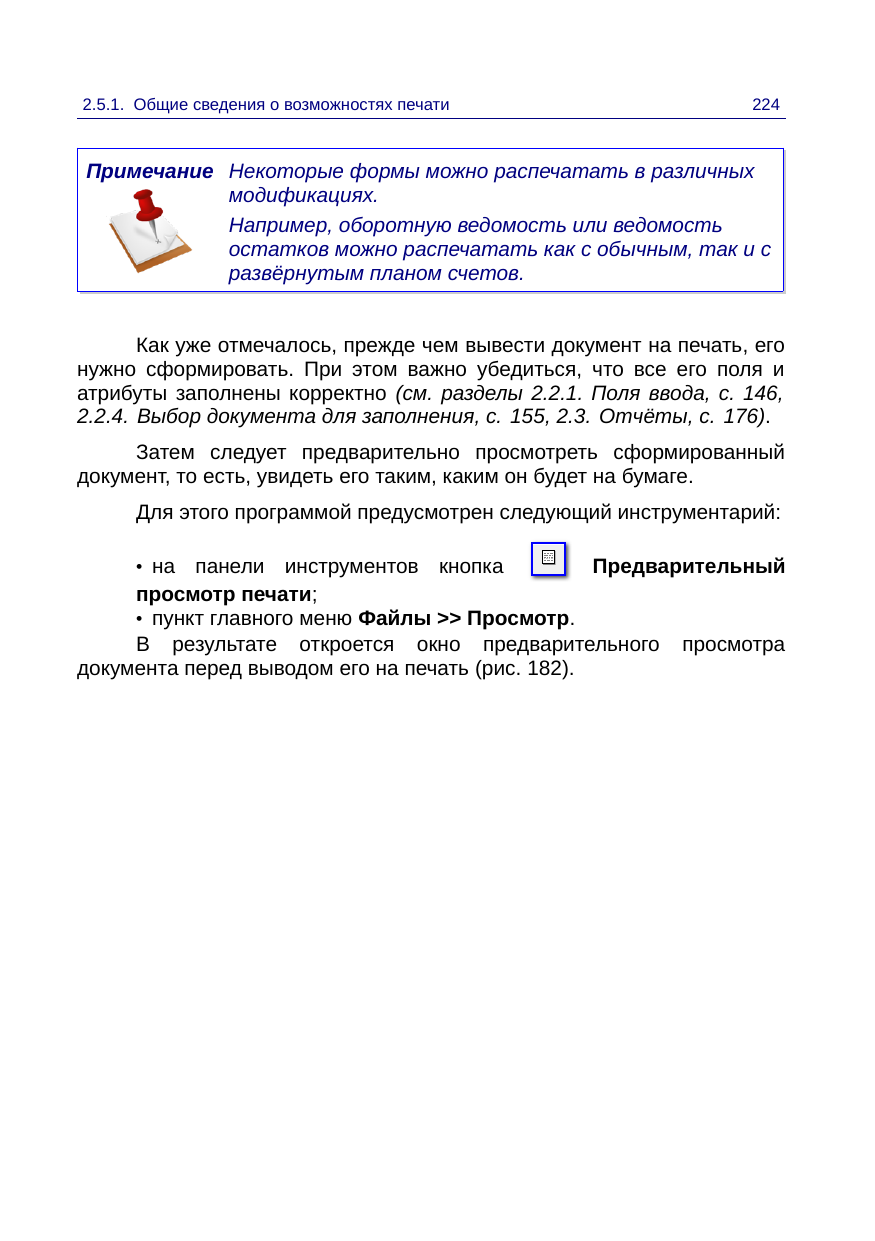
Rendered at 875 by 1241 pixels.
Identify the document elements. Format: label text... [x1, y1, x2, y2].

text В результате откроется окно предварительного просмотра документа перед выводом его на печать (рис. 182). [77, 632, 786, 680]
picture [103, 183, 197, 277]
list на панели инструментов кнопка Предварительный просмотр печати; [136, 551, 786, 605]
table_header Некоторые формы можно распечатать в различных модификациях. Например, оборотную ведомость или ведомость остатков можно распечатать как с обычным, так и с развёрнутым планом счетов. [223, 149, 783, 291]
picture [524, 535, 572, 582]
text Как уже отмечалось, прежде чем вывести документ на печать, его нужно сформировать. При этом важно убедиться, что все его поля и атрибуты заполнены корректно (см. разделы 2.2.1. Поля ввода, с. 145, 2.2.4. Выбор документа для заполнения, с. 154, 2.3. Отчёты, с. 175). [77, 332, 786, 428]
list пункт главного меню Файлы >> Просмотр. [136, 605, 786, 629]
text Для этого программой предусмотрен следующий инструментарий: [77, 500, 786, 524]
table_header Примечание [78, 149, 223, 291]
text Затем следует предварительно просмотреть сформированный документ, то есть, увидеть его таким, каким он будет на бумаге. [77, 440, 786, 488]
